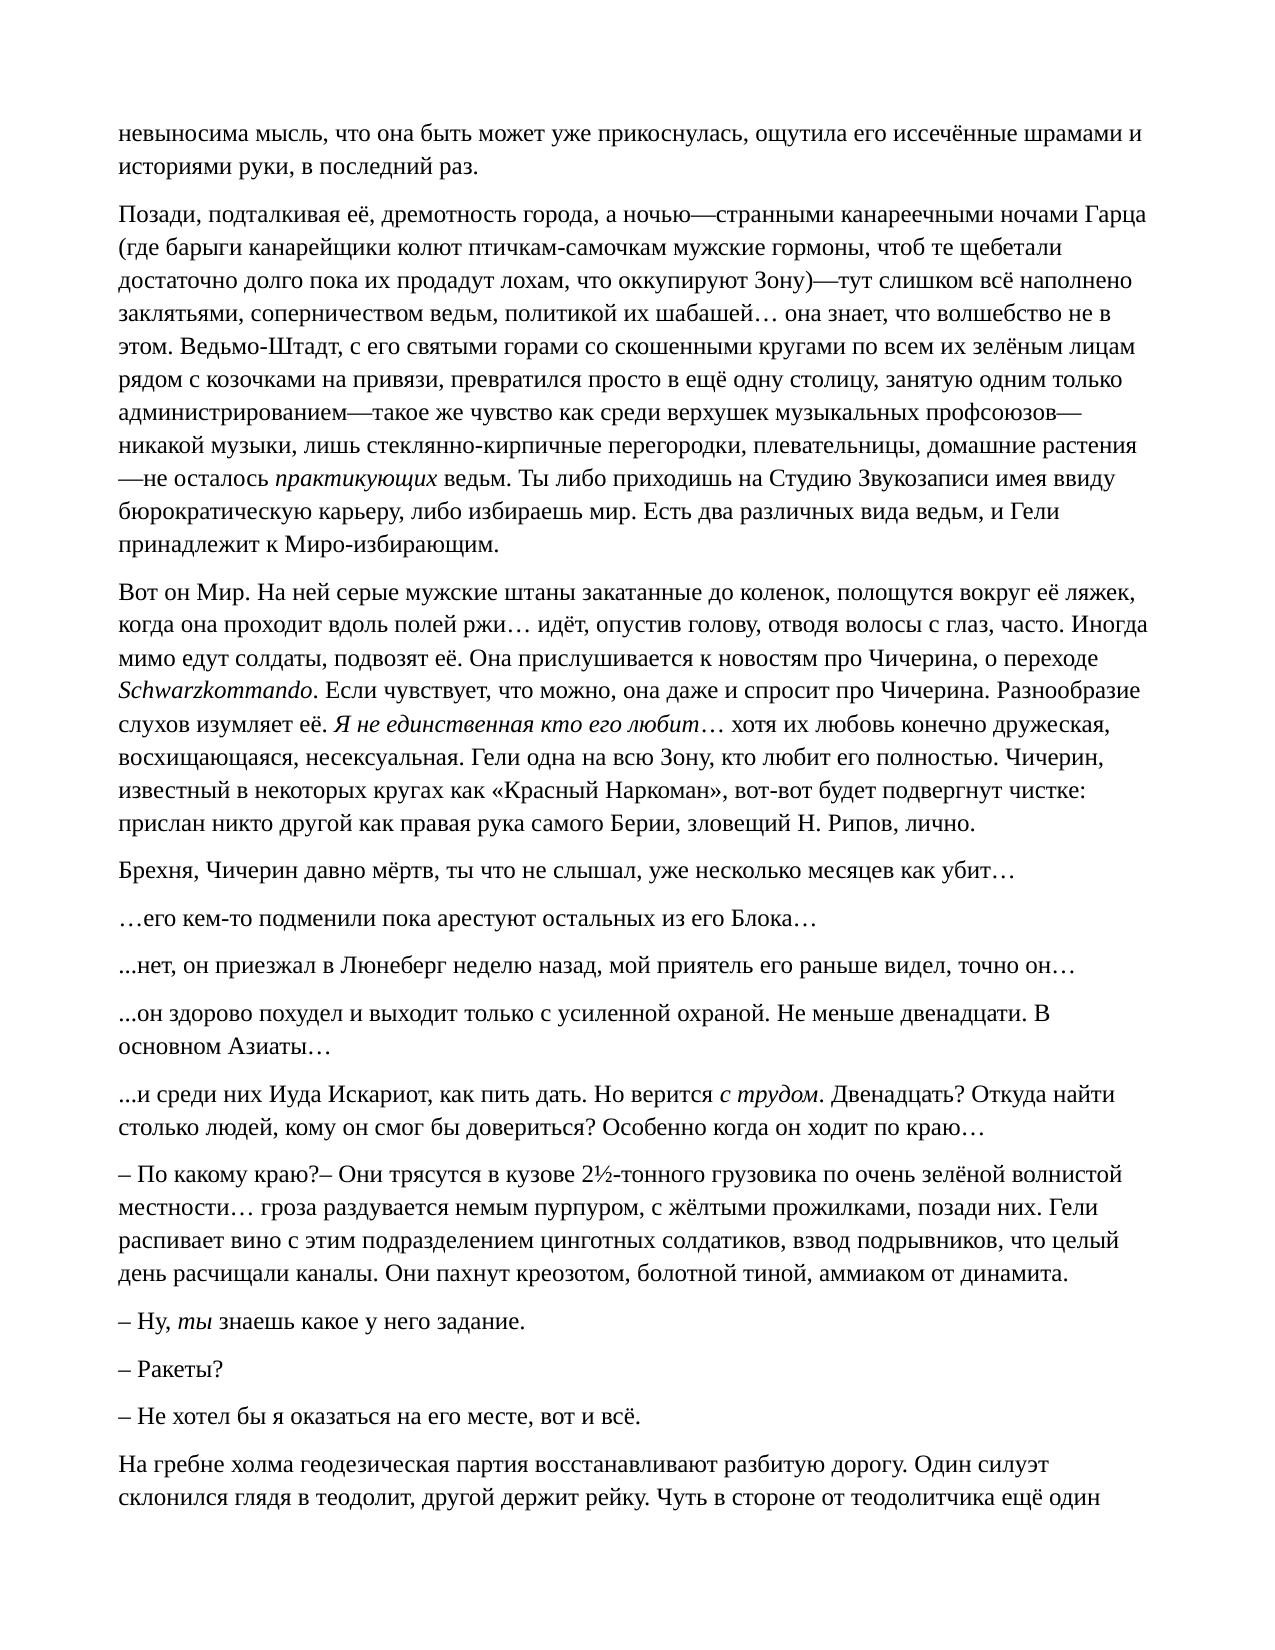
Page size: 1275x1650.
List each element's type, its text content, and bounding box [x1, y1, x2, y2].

text Вот он Мир. На ней серые мужские штаны закатанные до коленок, полощутся вокруг её ляжек, когда она проходит вдоль полей ржи… идёт, опустив голову, отводя волосы с глаз, часто. Иногда мимо едут солдаты, подвозят её. Она прислушивается к новостям про Чичерина, о переходе Schwarzkommando. Если чувствует, что можно, она даже и спросит про Чичерина. Разнообразие слухов изумляет её. Я не единственная кто его любит… хотя их любовь конечно дружеская, восхищающаяся, несексуальная. Гели одна на всю Зону, кто любит его полностью. Чичерин, известный в некоторых кругах как «Красный Наркоман», вот-вот будет подвергнут чистке: прислан никто другой как правая рука самого Берии, зловещий Н. Рипов, лично. [118, 577, 1157, 836]
text На гребне холма геодезическая партия восстанавливают разбитую дорогу. Один силуэт склонился глядя в теодолит, другой держит рейку. Чуть в стороне от теодолитчика ещё один [118, 1449, 1157, 1511]
text …его кем-то подменили пока арестуют остальных из его Блока… [118, 903, 1157, 932]
text – Ну, ты знаешь какое у него задание. [118, 1306, 1157, 1335]
text ...он здорово похудел и выходит только с усиленной охраной. Не меньше двенадцати. В основном Азиаты… [118, 998, 1157, 1060]
text ...и среди них Иуда Искариот, как пить дать. Но верится с трудом. Двенадцать? Откуда найти столько людей, кому он смог бы довериться? Особенно когда он ходит по краю… [118, 1079, 1157, 1141]
text Брехня, Чичерин давно мёртв, ты что не слышал, уже несколько месяцев как убит… [118, 855, 1157, 884]
text – Не хотел бы я оказаться на его месте, вот и всё. [118, 1401, 1157, 1430]
text – Ракеты? [118, 1354, 1157, 1382]
text Позади, подталкивая её, дремотность города, а ночью—странными канареечными ночами Гарца (где барыги канарейщики колют птичкам-самочкам мужские гормоны, чтоб те щебетали достаточно долго пока их продадут лохам, что оккупируют Зону)—тут слишком всё наполнено заклятьями, соперничеством ведьм, политикой их шабашей… она знает, что волшебство не в этом. Ведьмо-Штадт, с его святыми горами со скошенными кругами по всем их зелёным лицам рядом с козочками на привязи, превратился просто в ещё одну столицу, занятую одним только администрированием—такое же чувство как среди верхушек музыкальных профсоюзов— никакой музыки, лишь стеклянно-кирпичные перегородки, плевательницы, домашние растения—не осталось практикующих ведьм. Ты либо приходишь на Студию Звукозаписи имея ввиду бюрократическую карьеру, либо избираешь мир. Есть два различных вида ведьм, и Гели принадлежит к Миро-избирающим. [118, 199, 1157, 558]
text ...нет, он приезжал в Люнеберг неделю назад, мой приятель его раньше видел, точно он… [118, 951, 1157, 979]
text невыносима мысль, что она быть может уже прикоснулась, ощутила его иссечённые шрамами и историями руки, в последний раз. [118, 118, 1157, 180]
text – По какому краю?– Они трясутся в кузове 2½-тонного грузовика по очень зелёной волнистой местности… гроза раздувается немым пурпуром, с жёлтыми прожилками, позади них. Гели распивает вино с этим подразделением цинготных солдатиков, взвод подрывников, что целый день расчищали каналы. Они пахнут креозотом, болотной тиной, аммиаком от динамита. [118, 1159, 1157, 1287]
